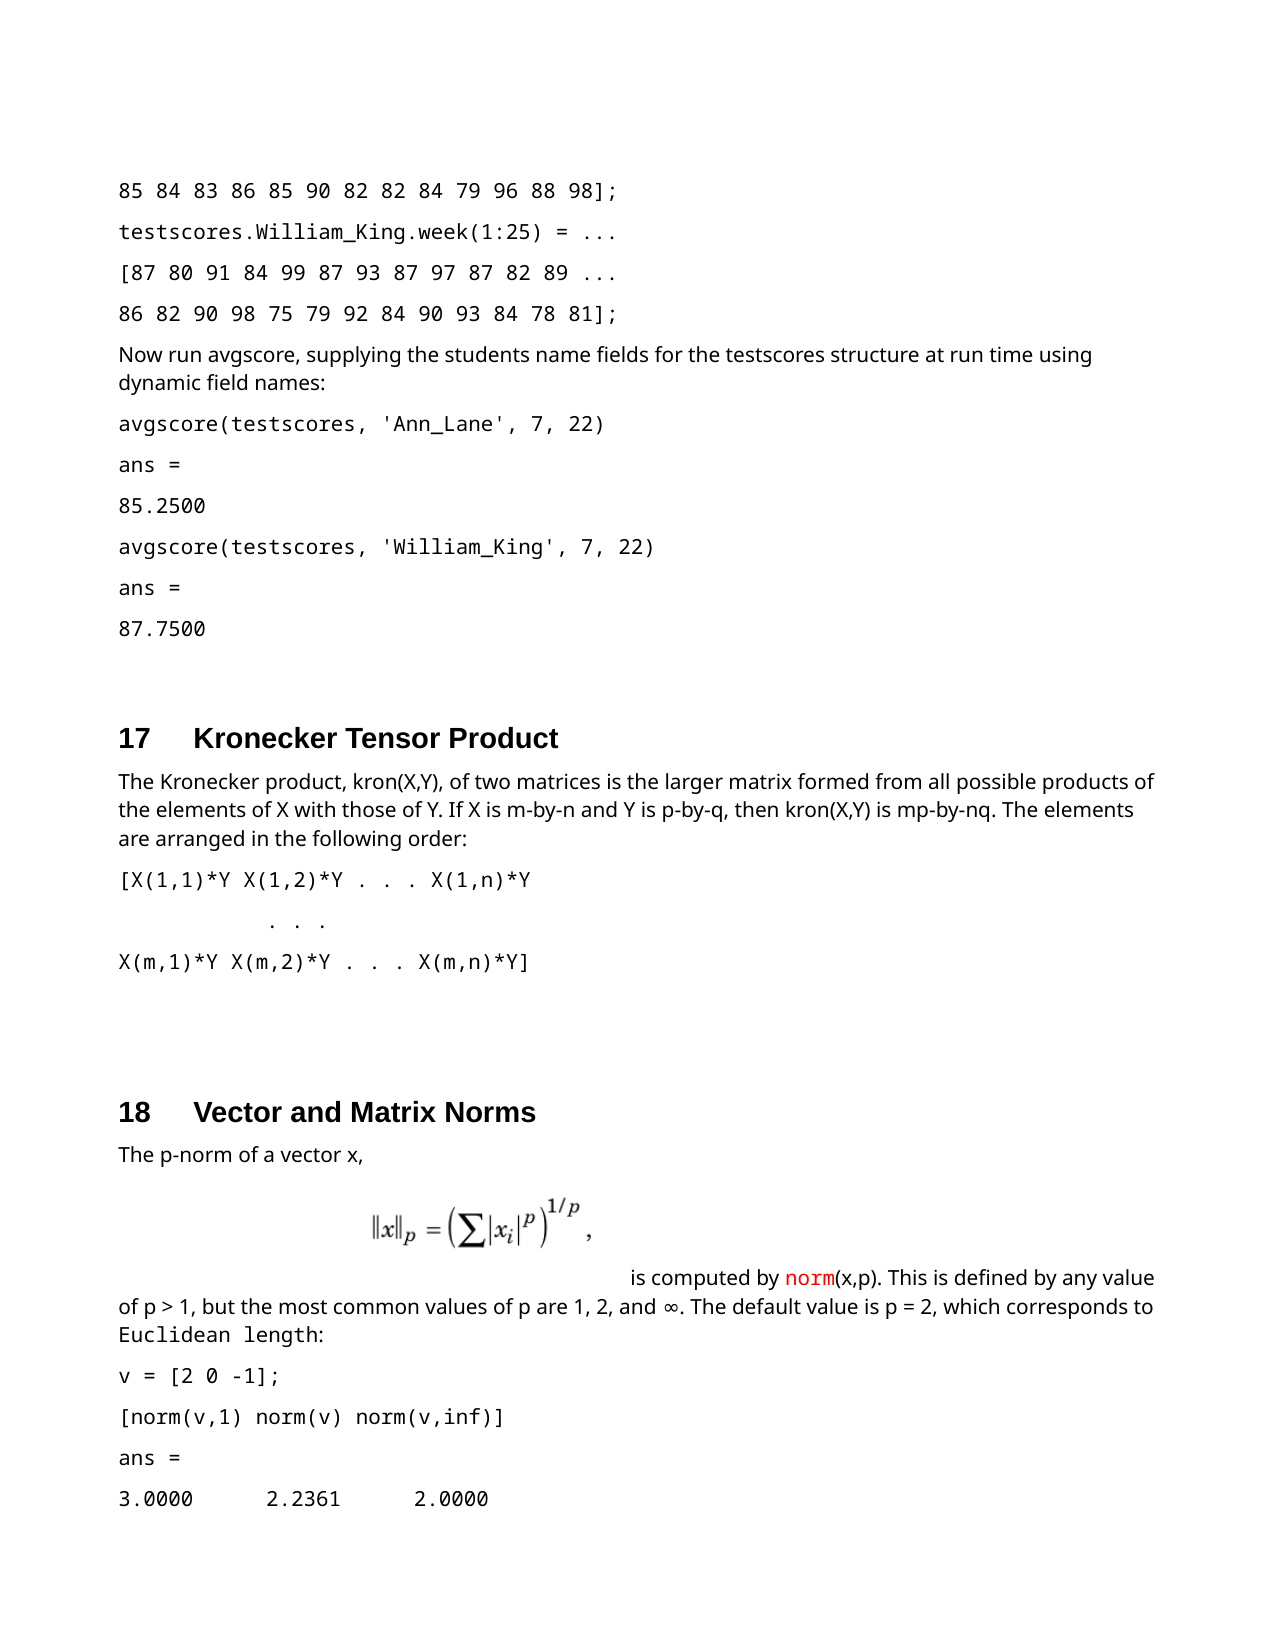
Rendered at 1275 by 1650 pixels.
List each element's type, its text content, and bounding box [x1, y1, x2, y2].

text [norm(v,1) norm(v) norm(v,inf)] [118, 1402, 1157, 1431]
text 85 84 83 86 85 90 82 82 84 79 96 88 98]; [118, 176, 1157, 205]
text . . . [118, 906, 1157, 934]
subtitle Kronecker Tensor Product [118, 721, 1157, 754]
text is computed by norm(x,p). This is defined by any value of p > 1, but the most common values of p are 1, 2, and ∞. The default value is p = 2, which corresponds to Euclidean length: [118, 1263, 1157, 1349]
text ans = [118, 450, 1157, 479]
text testscores.William_King.week(1:25) = ... [118, 217, 1157, 246]
text 85.2500 [118, 491, 1157, 520]
text [87 80 91 84 99 87 93 87 97 87 82 89 ... [118, 258, 1157, 287]
text ans = [118, 1443, 1157, 1472]
text 87.7500 [118, 614, 1157, 643]
text The Kronecker product, kron(X,Y), of two matrices is the larger matrix formed from all possible products of the elements of X with those of Y. If X is m-by-n and Y is p-by-q, then kron(X,Y) is mp-by-nq. The elements are arranged in the following order: [118, 767, 1157, 852]
text Now run avgscore, supplying the students name fields for the testscores structure at run time using dynamic field names: [118, 340, 1157, 397]
text The p-norm of a vector x, [118, 1141, 1157, 1169]
picture [330, 1170, 631, 1274]
subtitle Vector and Matrix Norms [118, 1094, 1157, 1128]
text v = [2 0 -1]; [118, 1361, 1157, 1390]
text X(m,1)*Y X(m,2)*Y . . . X(m,n)*Y] [118, 947, 1157, 975]
text avgscore(testscores, 'William_King', 7, 22) [118, 532, 1157, 561]
text 86 82 90 98 75 79 92 84 90 93 84 78 81]; [118, 299, 1157, 328]
text avgscore(testscores, 'Ann_Lane', 7, 22) [118, 409, 1157, 438]
text 3.0000 2.2361 2.0000 [118, 1484, 1157, 1512]
text [X(1,1)*Y X(1,2)*Y . . . X(1,n)*Y [118, 865, 1157, 893]
text ans = [118, 573, 1157, 602]
